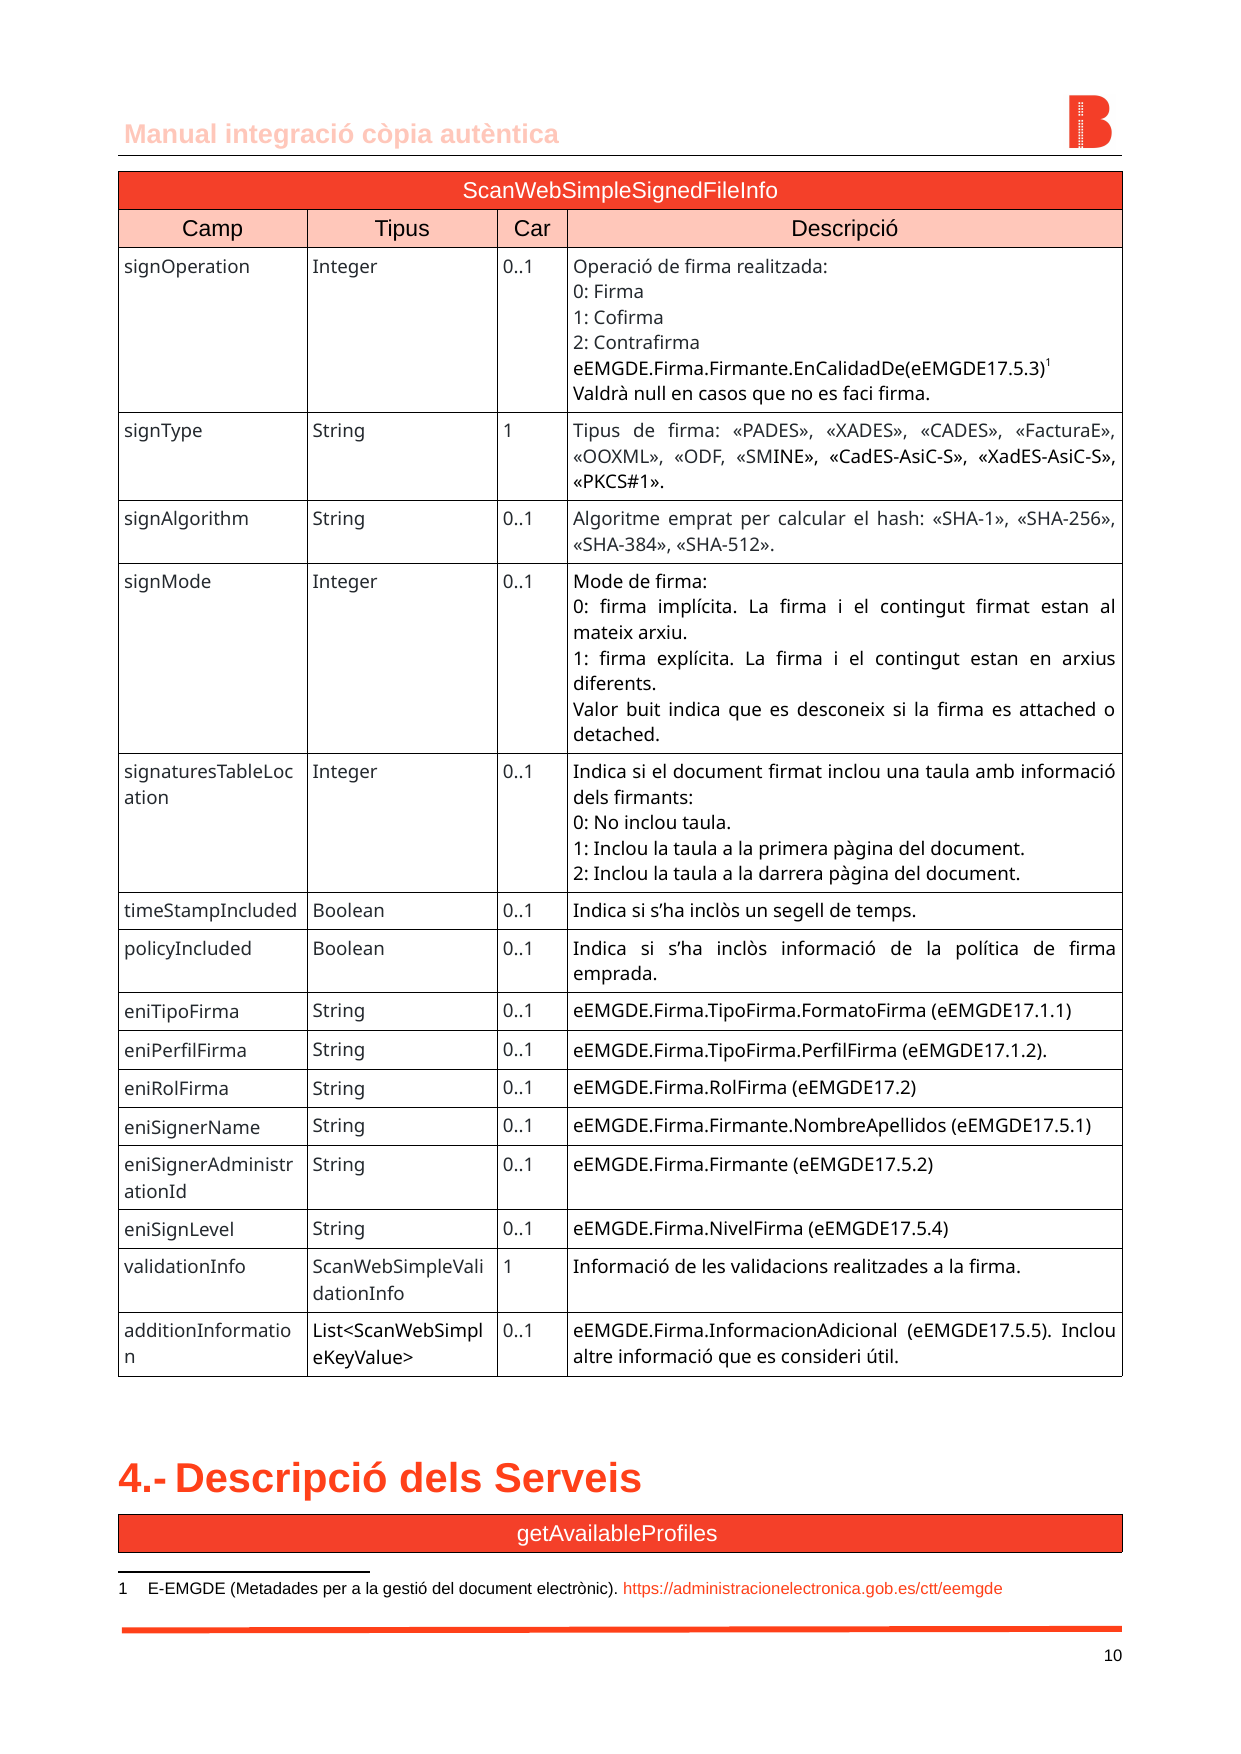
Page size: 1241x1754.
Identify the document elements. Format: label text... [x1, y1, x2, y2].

table_cell String [308, 1210, 497, 1248]
table_cell eniTipoFirma [119, 993, 307, 1030]
table_cell eniRolFirma [119, 1070, 307, 1107]
table_cell Boolean [308, 930, 497, 992]
table_cell String [308, 1031, 497, 1068]
table_cell signOperation [119, 248, 307, 412]
table_cell policyIncluded [119, 930, 307, 992]
table_cell 1 [498, 413, 567, 500]
table_cell String [308, 993, 497, 1030]
table_cell Integer [308, 754, 497, 892]
table_cell Operació de firma realitzada: 0: Firma 1: Cofirma 2: Contrafirma eEMGDE.Firma.Firmante.EnCalidadDe(eEMGDE17.5.3) Valdrà null en casos que no es faci firma. [568, 248, 1122, 412]
table_header ScanWebSimpleSignedFileInfo [119, 172, 1122, 209]
table_cell Mode de firma: 0: firma implícita. La firma i el contingut firmat estan al mateix arxiu. 1: firma explícita. La firma i el contingut estan en arxius diferents. Valor buit indica que es desconeix si la firma es attached o detached. [568, 564, 1122, 753]
table_cell Descripció [568, 210, 1122, 247]
table_cell signAlgorithm [119, 501, 307, 562]
table_cell signaturesTableLocation [119, 754, 307, 892]
table_cell Integer [308, 248, 497, 412]
table_cell additionInformation [119, 1313, 307, 1376]
table_cell Tipus de firma: «PADES», «XADES», «CADES», «FacturaE», «OOXML», «ODF, «SMINE», «CadES-AsiC-S», «XadES-AsiC-S», «PKCS#1». [568, 413, 1122, 500]
table_cell Indica si s’ha inclòs informació de la política de firma emprada. [568, 930, 1122, 992]
table_cell Camp [119, 210, 307, 247]
table_cell String [308, 501, 497, 562]
table_cell 0..1 [498, 1108, 567, 1145]
table_cell 0..1 [498, 754, 567, 892]
table_cell Algoritme emprat per calcular el hash: «SHA-1», «SHA-256», «SHA-384», «SHA-512». [568, 501, 1122, 562]
table_cell eEMGDE.Firma.TipoFirma.PerfilFirma (eEMGDE17.1.2). [568, 1031, 1122, 1068]
table_cell eniSignLevel [119, 1210, 307, 1248]
table_cell timeStampIncluded [119, 893, 307, 929]
table_cell Tipus [308, 210, 497, 247]
table_cell 0..1 [498, 1031, 567, 1068]
table_cell 0..1 [498, 564, 567, 753]
table_cell 0..1 [498, 993, 567, 1030]
table_cell 0..1 [498, 893, 567, 929]
table_cell String [308, 1070, 497, 1107]
table_cell eniPerfilFirma [119, 1031, 307, 1068]
table_cell signType [119, 413, 307, 500]
table_cell eEMGDE.Firma.Firmante.NombreApellidos (eEMGDE17.5.1) [568, 1108, 1122, 1145]
table_cell String [308, 1108, 497, 1145]
table_cell List<ScanWebSimpleKeyValue> [308, 1313, 497, 1376]
table_cell validationInfo [119, 1249, 307, 1312]
table_cell eEMGDE.Firma.NivelFirma (eEMGDE17.5.4) [568, 1210, 1122, 1248]
table_cell 0..1 [498, 1210, 567, 1248]
table_cell 0..1 [498, 501, 567, 562]
table_cell String [308, 413, 497, 500]
table_cell Informació de les validacions realitzades a la firma. [568, 1249, 1122, 1312]
table_cell eniSignerAdministrationId [119, 1146, 307, 1209]
table_cell eEMGDE.Firma.Firmante (eEMGDE17.5.2) [568, 1146, 1122, 1209]
table_cell 1 [498, 1249, 567, 1312]
table_cell eEMGDE.Firma.TipoFirma.FormatoFirma (eEMGDE17.1.1) [568, 993, 1122, 1030]
table_cell String [308, 1146, 497, 1209]
table_cell eEMGDE.Firma.RolFirma (eEMGDE17.2) [568, 1070, 1122, 1107]
table_cell signMode [119, 564, 307, 753]
table_header getAvailableProfiles [119, 1515, 1122, 1552]
table_cell Boolean [308, 893, 497, 929]
table_cell Indica si el document firmat inclou una taula amb informació dels firmants: 0: No inclou taula. 1: Inclou la taula a la primera pàgina del document. 2: Inclou la taula a la darrera pàgina del document. [568, 754, 1122, 892]
table_cell Indica si s’ha inclòs un segell de temps. [568, 893, 1122, 929]
table_cell 0..1 [498, 1146, 567, 1209]
table_cell 0..1 [498, 248, 567, 412]
table_cell 0..1 [498, 1070, 567, 1107]
table_cell 0..1 [498, 1313, 567, 1376]
table_cell eEMGDE.Firma.InformacionAdicional (eEMGDE17.5.5). Inclou altre informació que es consideri útil. [568, 1313, 1122, 1376]
table_cell 0..1 [498, 930, 567, 992]
table_cell Integer [308, 564, 497, 753]
table_cell eniSignerName [119, 1108, 307, 1145]
table_cell ScanWebSimpleValidationInfo [308, 1249, 497, 1312]
table_cell Car [498, 210, 567, 247]
picture [1063, 94, 1117, 150]
subtitle Descripció dels Serveis [118, 1453, 1122, 1501]
